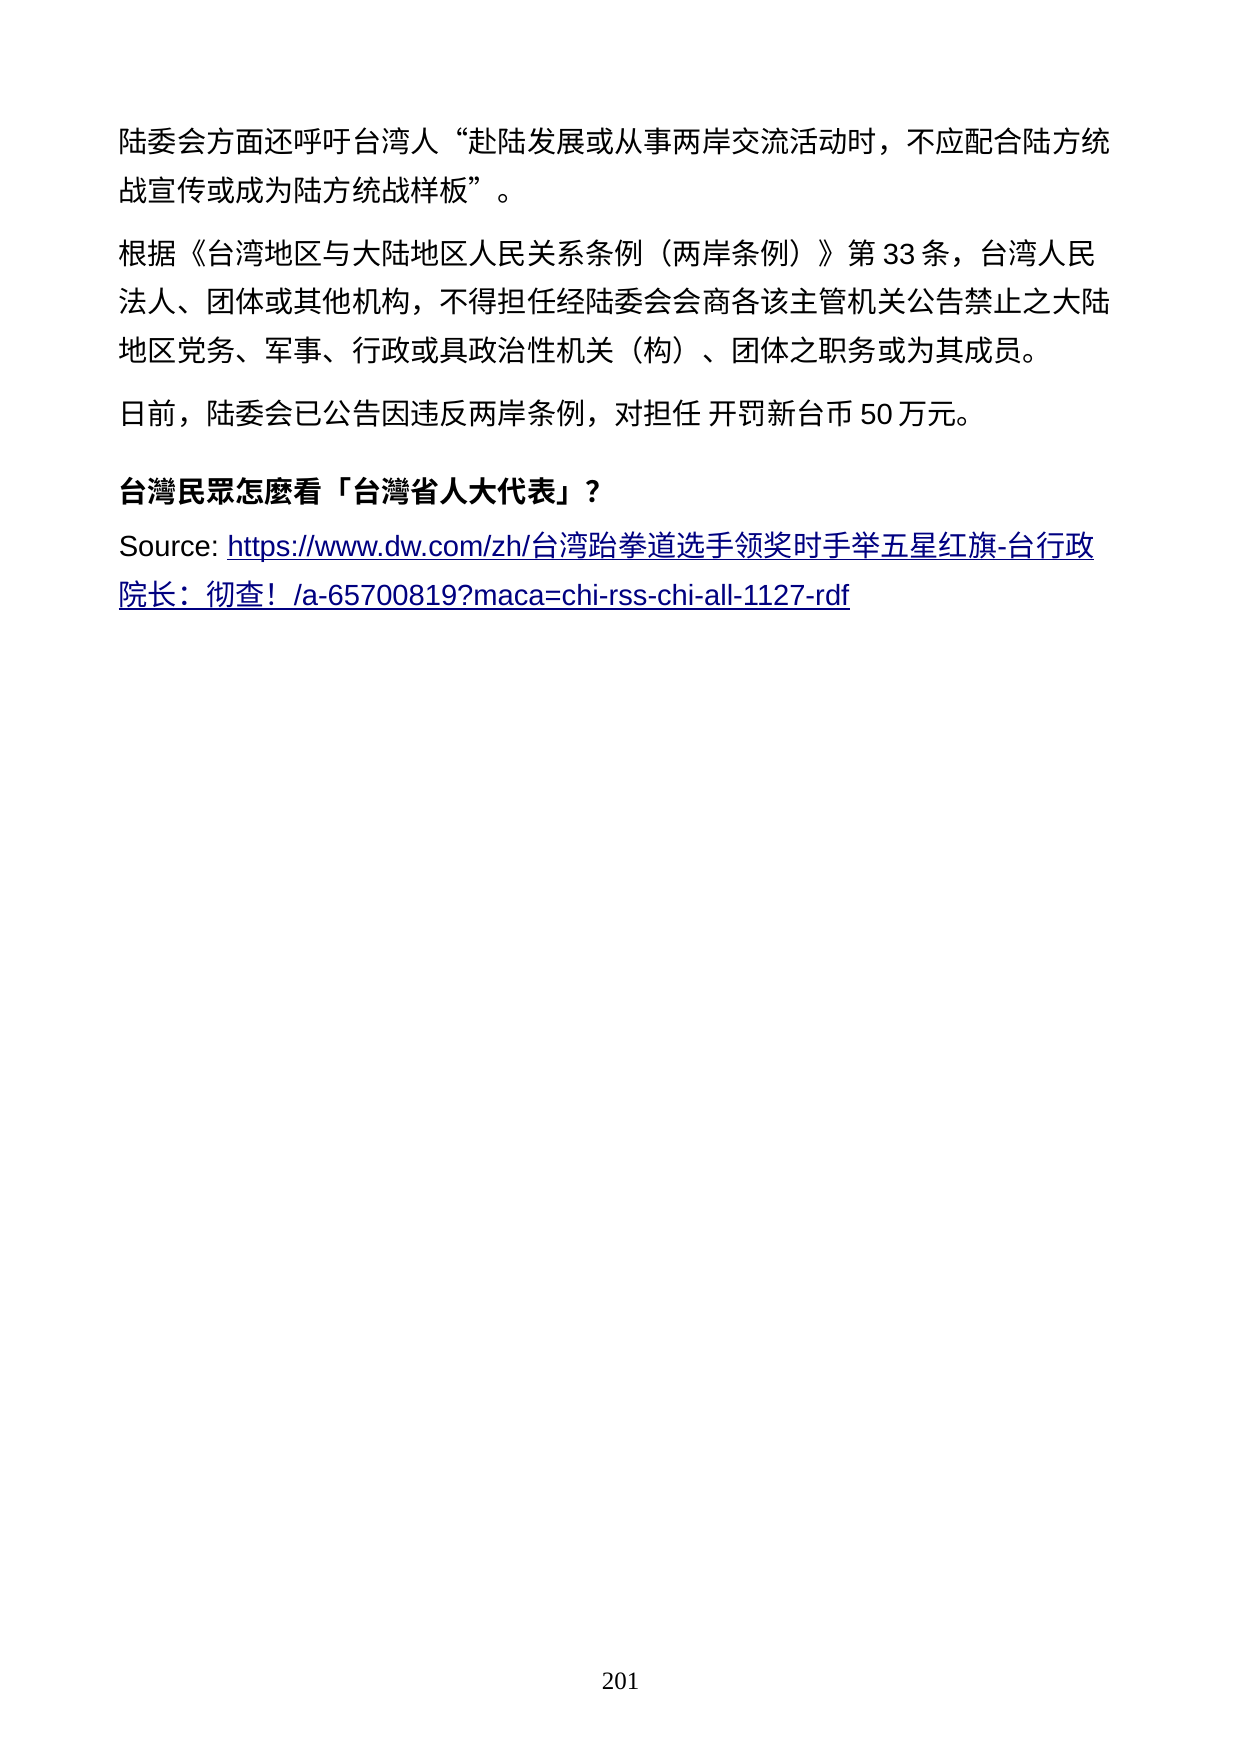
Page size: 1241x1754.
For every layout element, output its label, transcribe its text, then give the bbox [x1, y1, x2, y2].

text Source: https://www.dw.com/zh/台湾跆拳道选手领奖时手举五星红旗-台行政院长：彻查！/a-65700819?maca=chi-rss-chi-all-1127-rdf [118, 523, 1122, 614]
subtitle 台灣民眾怎麼看「台灣省人大代表」？ [118, 468, 1122, 510]
text 日前，陆委会已公告因违反两岸条例，对担任 开罚新台币50万元。 [118, 390, 1122, 433]
text 根据《台湾地区与大陆地区人民关系条例（两岸条例）》第33条，台湾人民法人、团体或其他机构，不得担任经陆委会会商各该主管机关公告禁止之大陆地区党务、军事、行政或具政治性机关（构）、团体之职务或为其成员。 [118, 230, 1122, 369]
text 陆委会方面还呼吁台湾人“赴陆发展或从事两岸交流活动时，不应配合陆方统战宣传或成为陆方统战样板”。 [118, 118, 1122, 209]
